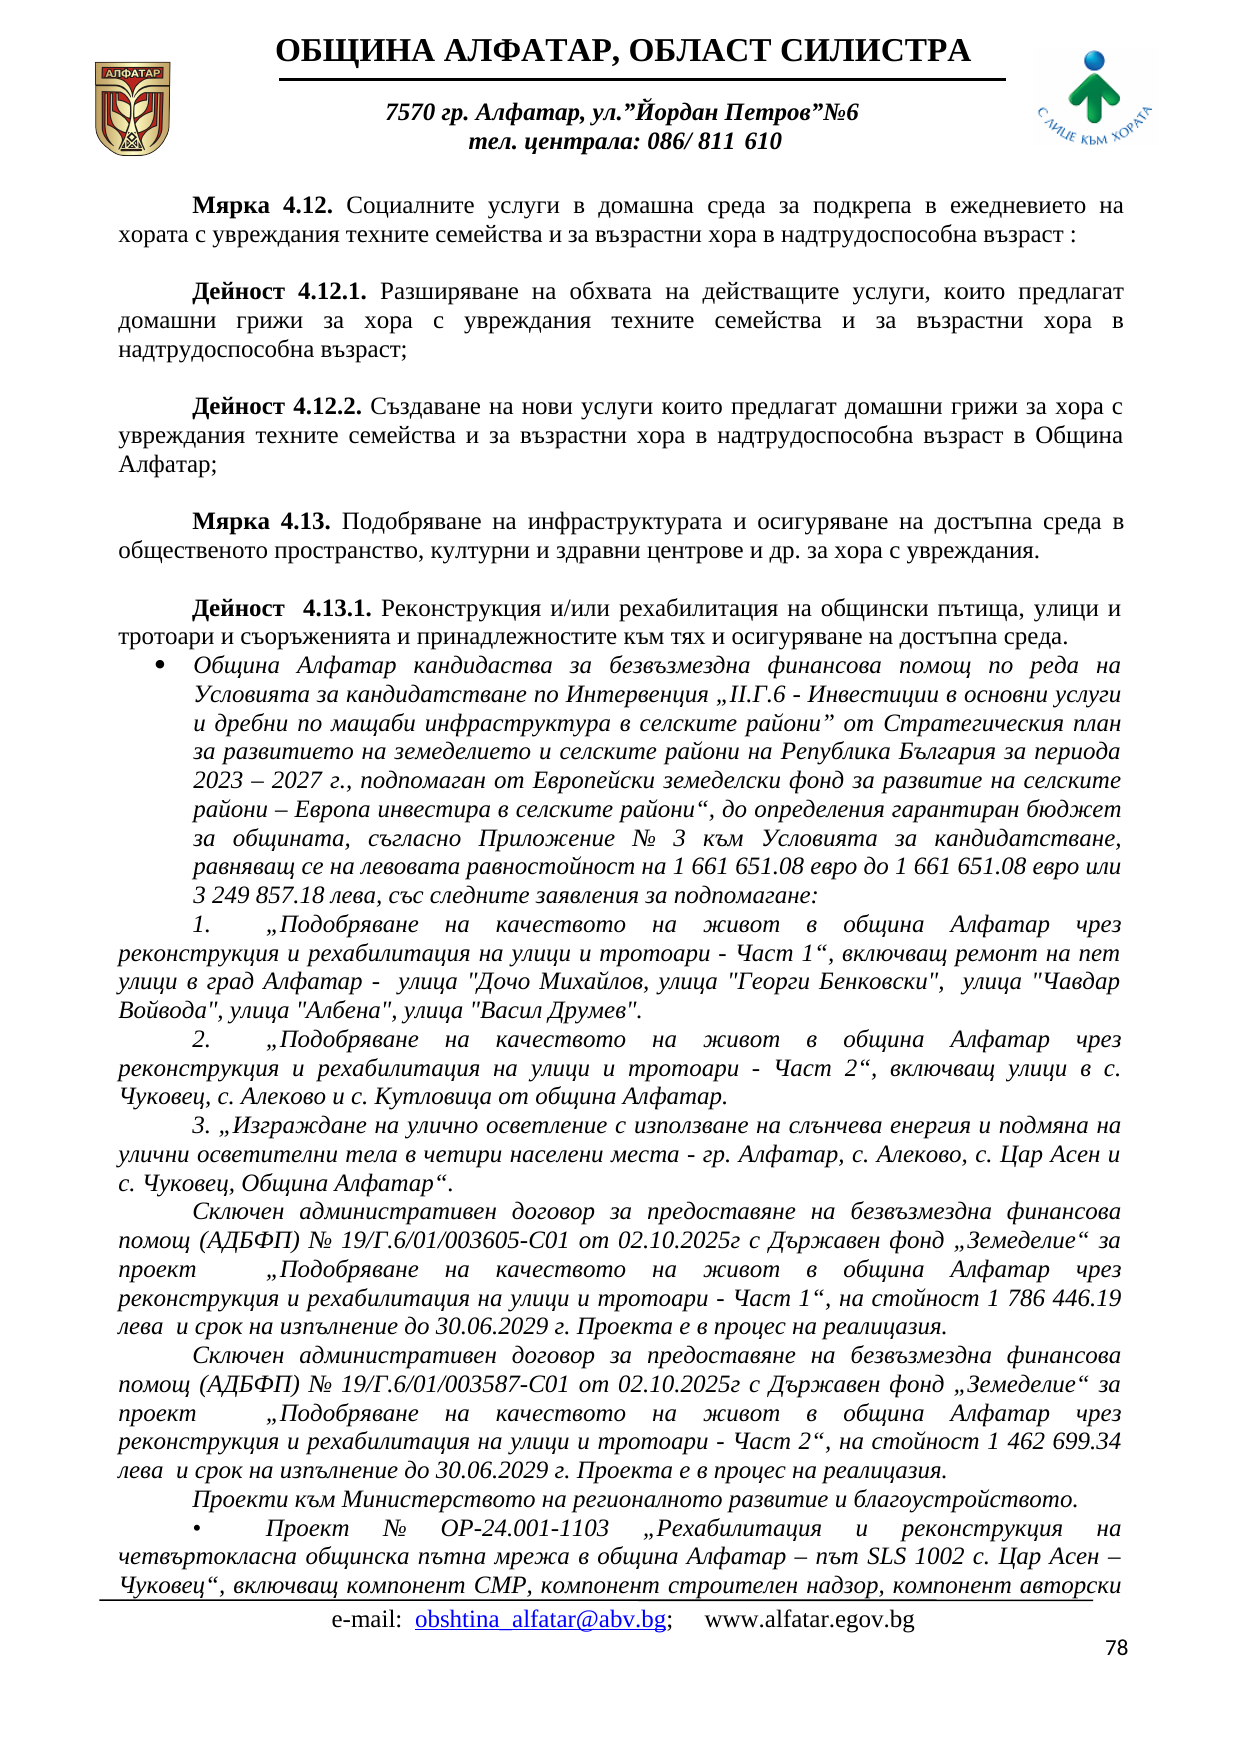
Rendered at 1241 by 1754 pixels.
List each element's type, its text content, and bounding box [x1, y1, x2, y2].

text Мярка 4.12. Социалните услуги в домашна среда за подкрепа в ежедневието на хората с увреждания техните семейства и за възрастни хора в надтрудоспособна възраст : [118, 190, 1124, 248]
text Сключен административен договор за предоставяне на безвъзмездна финансова помощ (АДБФП) № 19/Г.6/01/003605-C01 от 02.10.2025г с Държавен фонд „Земеделие“ за проект „Подобряване на качеството на живот в община Алфатар чрез реконструкция и рехабилитация на улици и тротоари - Част 1“, на стойност 1 786 446.19 лева и срок на изпълнение до 30.06.2029 г. Проекта е в процес на реалицазия. [118, 1196, 1124, 1340]
text Дейност 4.12.1. Разширяване на обхвата на действащите услуги, които предлагат домашни грижи за хора с увреждания техните семейства и за възрастни хора в надтрудоспособна възраст; [118, 276, 1124, 363]
text Сключен административен договор за предоставяне на безвъзмездна финансова помощ (АДБФП) № 19/Г.6/01/003587-C01 от 02.10.2025г с Държавен фонд „Земеделие“ за проект „Подобряване на качеството на живот в община Алфатар чрез реконструкция и рехабилитация на улици и тротоари - Част 2“, на стойност 1 462 699.34 лева и срок на изпълнение до 30.06.2029 г. Проекта е в процес на реалицазия. [118, 1340, 1124, 1484]
text 1. „Подобряване на качеството на живот в община Алфатар чрез реконструкция и рехабилитация на улици и тротоари - Част 1“, включващ ремонт на пет улици в град Алфатар - улица "Дочо Михайлов, улица "Георги Бенковски", улица "Чавдар Войвода", улица "Албена", улица "Васил Друмев". [118, 909, 1124, 1024]
text 2. „Подобряване на качеството на живот в община Алфатар чрез реконструкция и рехабилитация на улици и тротоари - Част 2“, включващ улици в с. Чуковец, с. Алеково и с. Кутловица от община Алфатар. [118, 1024, 1124, 1110]
text Мярка 4.13. Подобряване на инфраструктурата и осигуряване на достъпна среда в общественото пространство, културни и здравни центрове и др. за хора с увреждания. [118, 506, 1124, 564]
text Дейност 4.13.1. Реконструкция и/или рехабилитация на общински пътища, улици и тротоари и съоръженията и принадлежностите към тях и осигуряване на достъпна среда. [118, 593, 1122, 650]
text Проекти към Министерството на регионалното развитие и благоустройството. [118, 1484, 1124, 1513]
text • Проект № ОР-24.001-1103 „Рехабилитация и реконструкция на четвъртокласна общинска пътна мрежа в община Алфатар – път SLS 1002 с. Цар Асен – Чуковец“, включващ компонент СМР, компонент строителен надзор, компонент авторски [118, 1513, 1124, 1599]
list Община Алфатар кандидаства за безвъзмездна финансова помощ по реда на Условията за кандидатстване по Интервенция „II.Г.6 - Инвестиции в основни услуги и дребни по мащаби инфраструктура в селските райони” от Стратегическия план за развитието на земеделието и селските райони на Република България за периода 2023 – 2027 г., подпомаган от Европейски земеделски фонд за развитие на селските райони – Европа инвестира в селските райони“, до определения гарантиран бюджет за общината, съгласно Приложение № 3 към Условията за кандидатстване, равняващ се на левовата равностойност на 1 661 651.08 евро до 1 661 651.08 евро или 3 249 857.18 лева, със следните заявления за подпомагане: [156, 650, 1124, 909]
text 3. „Изграждане на улично осветление с използване на слънчева енергия и подмяна на улични осветителни тела в четири населени места - гр. Алфатар, с. Алеково, с. Цар Асен и с. Чуковец, Община Алфатар“. [118, 1110, 1124, 1196]
text Дейност 4.12.2. Създаване на нови услуги които предлагат домашни грижи за хора с увреждания техните семейства и за възрастни хора в надтрудоспособна възраст в Община Алфатар; [118, 391, 1124, 478]
